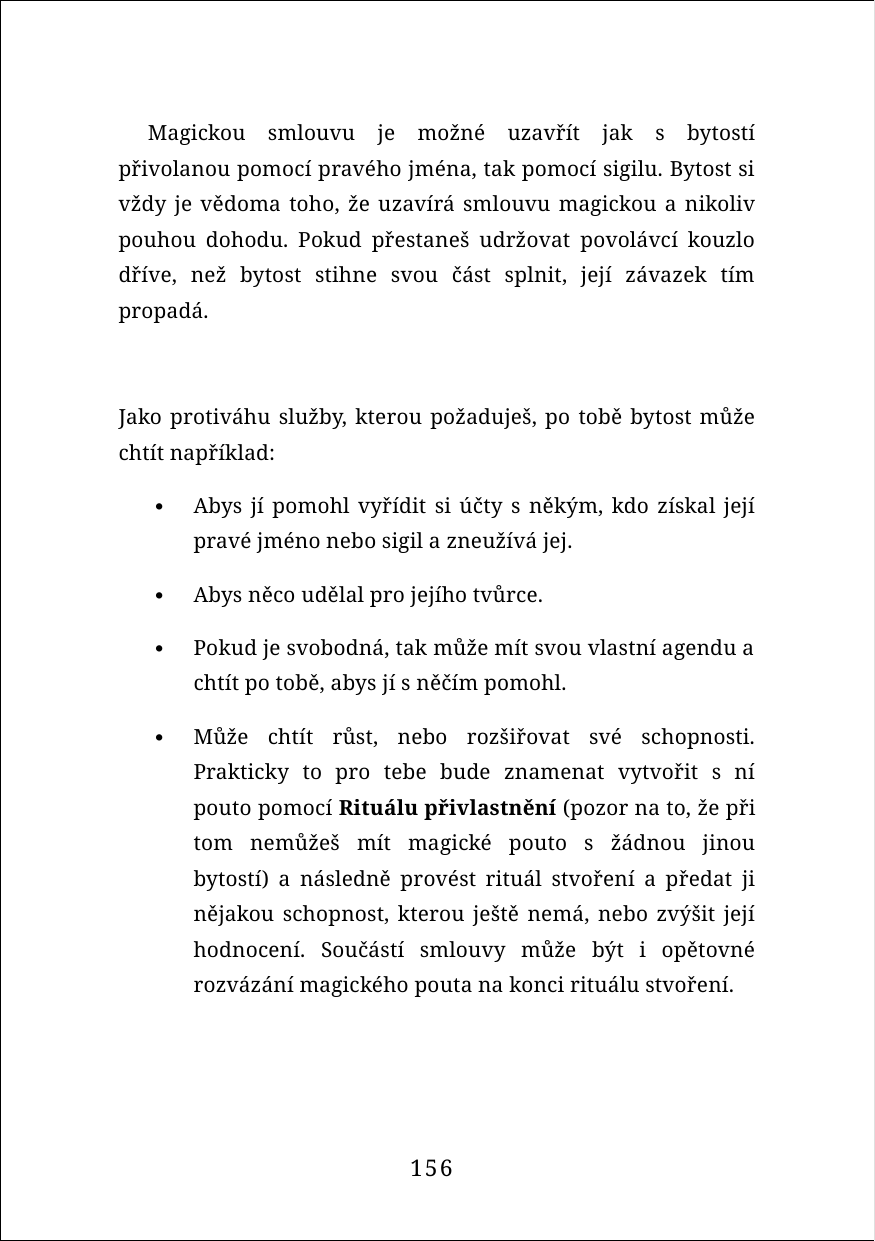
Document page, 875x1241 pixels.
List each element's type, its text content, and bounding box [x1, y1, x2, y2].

list Může chtít růst, nebo rozšiřovat své schopnosti. Prakticky to pro tebe bude znamenat vytvořit s ní pouto pomocí Rituálu přivlastnění (pozor na to, že při tom nemůžeš mít magické pouto s žádnou jinou bytostí) a následně provést rituál stvoření a předat ji nějakou schopnost, kterou ještě nemá, nebo zvýšit její hodnocení. Součástí smlouvy může být i opětovné rozvázání magického pouta na konci rituálu stvoření. [156, 722, 756, 999]
text Magickou smlouvu je možné uzavřít jak s bytostí přivolanou pomocí pravého jména, tak pomocí sigilu. Bytost si vždy je vědoma toho, že uzavírá smlouvu magickou a nikoliv pouhou dohodu. Pokud přestaneš udržovat povolávcí kouzlo dříve, než bytost stihne svou část splnit, její závazek tím propadá. [118, 118, 756, 324]
text Jako protiváhu služby, kterou požaduješ, po tobě bytost může chtít například: [118, 402, 756, 466]
list Pokud je svobodná, tak může mít svou vlastní agendu a chtít po tobě, abys jí s něčím pomohl. [156, 633, 756, 697]
list Abys jí pomohl vyřídit si účty s někým, kdo získal její pravé jméno nebo sigil a zneužívá jej. [156, 491, 756, 555]
list Abys něco udělal pro jejího tvůrce. [156, 580, 756, 608]
